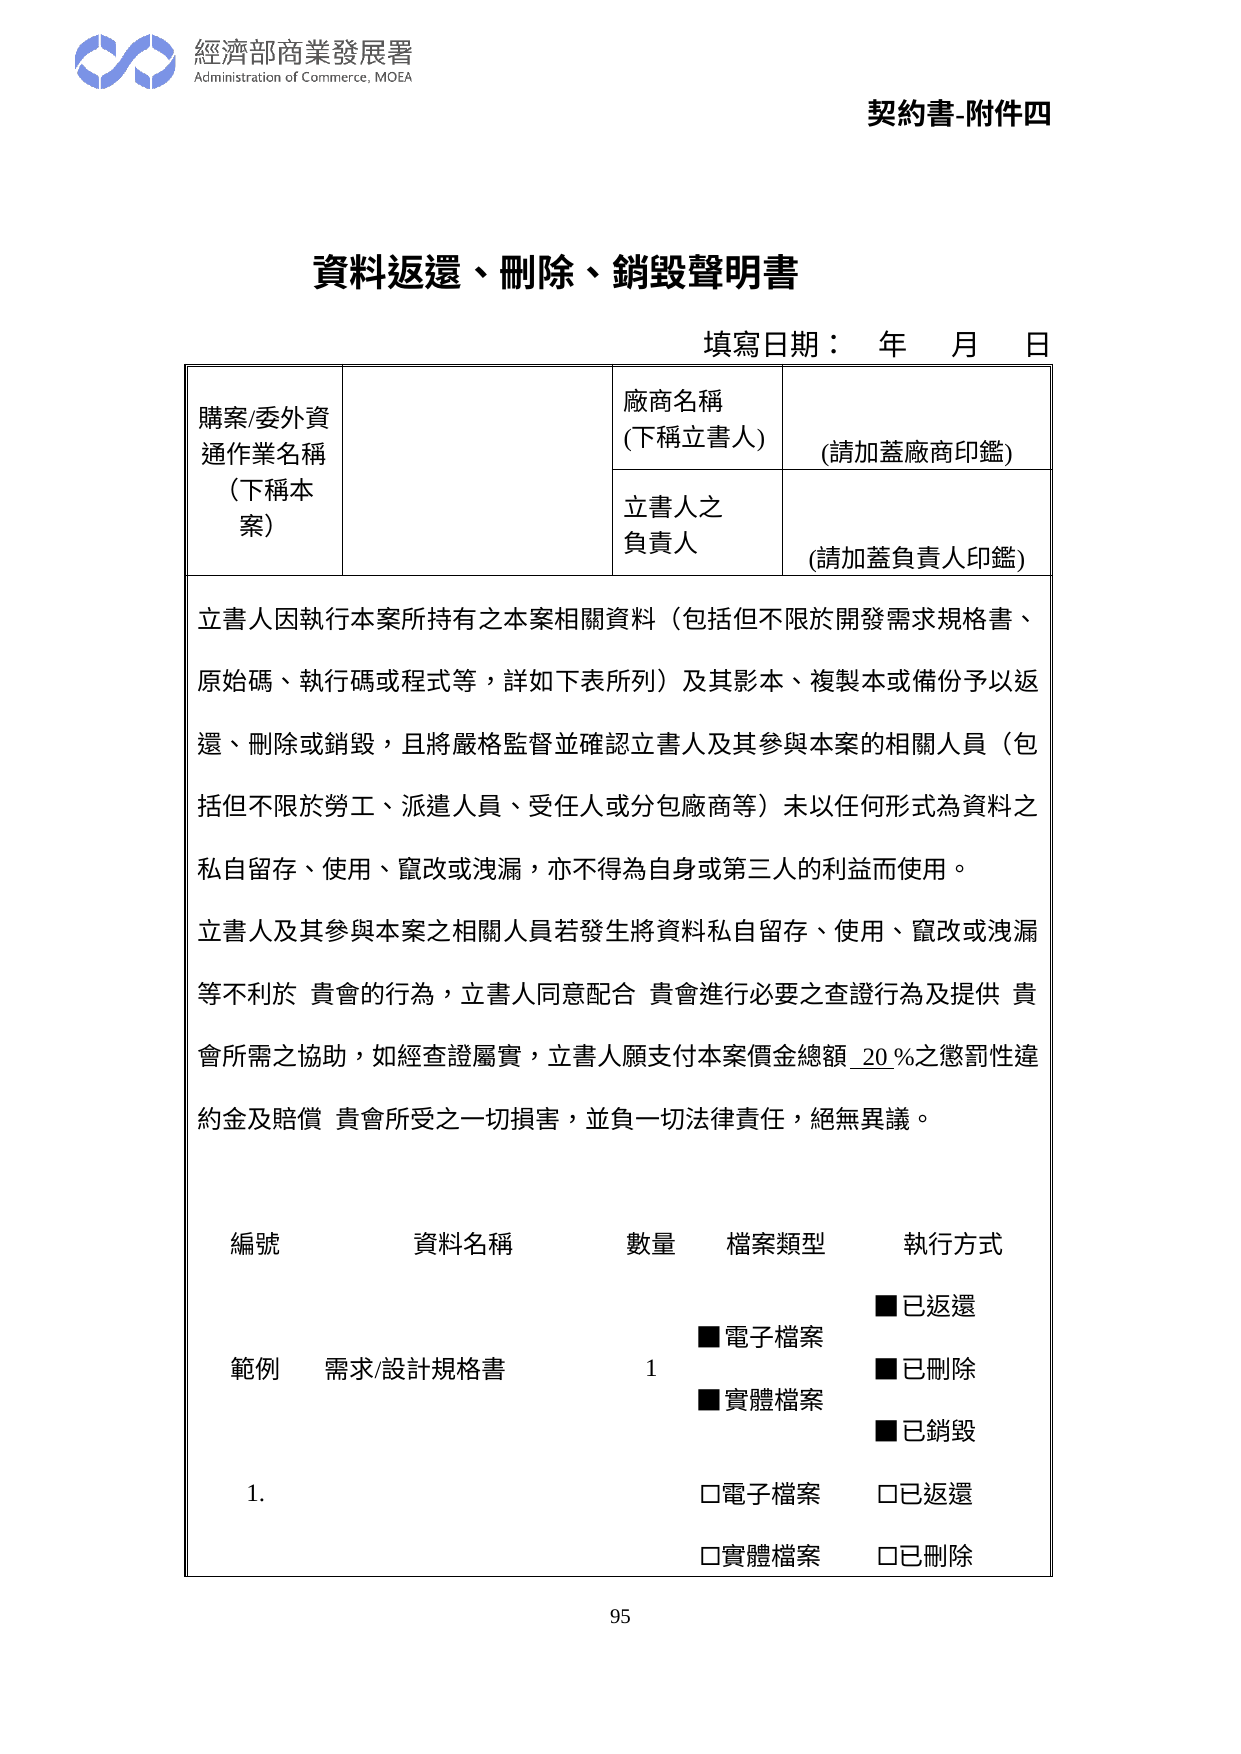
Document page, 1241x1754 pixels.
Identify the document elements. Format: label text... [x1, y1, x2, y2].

table_cell 1 [614, 1263, 688, 1451]
table_cell 立書人之 負責人 [613, 470, 782, 574]
table_header 廠商名稱 (下稱立書人) [613, 367, 782, 469]
text [853, 91, 1096, 148]
table_cell (請加蓋負責人印鑑) [783, 470, 1050, 574]
table_cell 範例 [198, 1263, 313, 1451]
table_header 購案/委外資通作業名稱 （下稱本案） [188, 367, 342, 574]
table_cell 立書人因執行本案所持有之本案相關資料（包括但不限於開發需求規格書、原始碼、執行碼或程式等，詳如下表所列）及其影本、複製本或備份予以返還、刪除或銷毀，且將嚴格監督並確認立書人及其參與本案的相關人員（包括但不限於勞工、派遣人員、受任人或分包廠商等）未以任何形式為資料之私自留存、使用、竄改或洩漏，亦不得為自身或第三人的利益而使用。 立書人及其參與本案之相關人員若發生將資料私自留存、使用、竄改或洩漏等不利於 貴會的行為，立書人同意配合 貴會進行必要之查證行為及提供 貴會所需之協助，如經查證屬實，立書人願支付本案價金總額 20 %之懲罰性違約金及賠償 貴會所受之一切損害，並負一切法律責任，絕無異議。 [188, 576, 1050, 1576]
table_header 數量 [614, 1201, 688, 1263]
table_header (請加蓋廠商印鑑) [783, 367, 1050, 469]
table_cell 1. [198, 1451, 313, 1576]
table_cell [614, 1451, 688, 1576]
table_header 編號 [198, 1201, 313, 1263]
table_cell 已返還 已刪除 已銷毀 [865, 1263, 1042, 1451]
table_cell [313, 1451, 614, 1576]
table_header 檔案類型 [688, 1201, 865, 1263]
table_header 執行方式 [865, 1201, 1042, 1263]
table_cell 電子檔案 實體檔案 [688, 1263, 865, 1451]
text 契約書-附件四 [868, 98, 1081, 131]
table_cell 已返還 已刪除 [865, 1451, 1042, 1576]
text 填寫日期： 年 月 日 [187, 301, 1053, 363]
table_cell 電子檔案 實體檔案 [688, 1451, 865, 1576]
text 資料返還、刪除、銷毀聲明書 [187, 238, 1053, 301]
table_header [343, 367, 612, 574]
table_header 資料名稱 [313, 1201, 614, 1263]
table_cell 需求/設計規格書 [313, 1263, 614, 1451]
